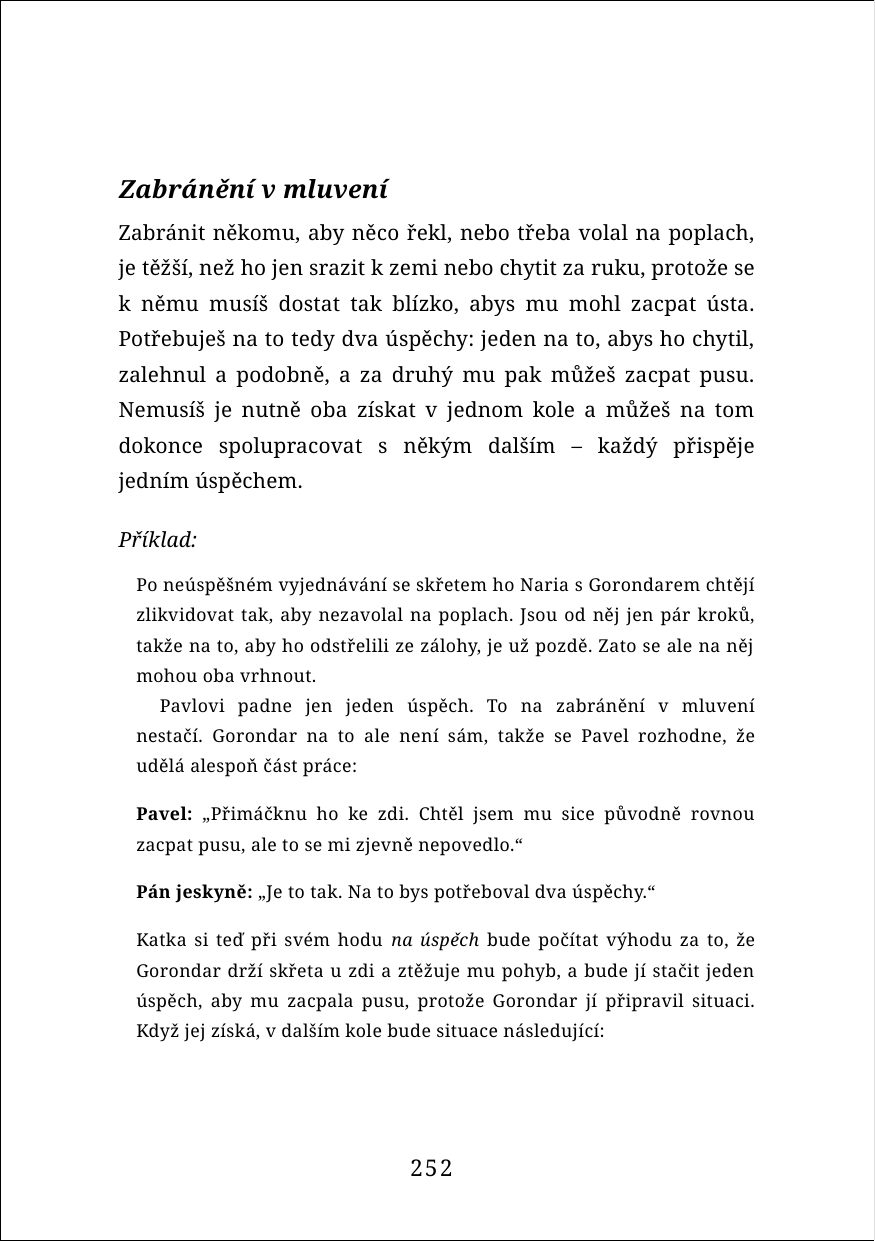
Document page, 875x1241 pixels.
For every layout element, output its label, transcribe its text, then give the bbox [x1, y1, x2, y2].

text Katka si teď při svém hodu na úspěch bude počítat výhodu za to, že Gorondar drží skřeta u zdi a ztěžuje mu pohyb, a bude jí stačit jeden úspěch, aby mu zacpala pusu, protože Gorondar jí připravil situaci. Když jej získá, v dalším kole bude situace následující: [136, 928, 756, 1043]
text Pavel: „Přimáčknu ho ke zdi. Chtěl jsem mu sice původně rovnou zacpat pusu, ale to se mi zjevně nepovedlo.“ [136, 802, 756, 856]
text Pán jeskyně: „Je to tak. Na to bys potřeboval dva úspěchy.“ [136, 880, 756, 904]
text Po neúspěšném vyjednávání se skřetem ho Naria s Gorondarem chtějí zlikvidovat tak, aby nezavolal na poplach. Jsou od něj jen pár kroků, takže na to, aby ho odstřelili ze zálohy, je už pozdě. Zato se ale na něj mohou oba vrhnout. Pavlovi padne jen jeden úspěch. To na zabránění v mluvení nestačí. Gorondar na to ale není sám, takže se Pavel rozhodne, že udělá alespoň část práce: [136, 573, 756, 778]
text Příklad: [118, 525, 756, 554]
text Zabránit někomu, aby něco řekl, nebo třeba volal na poplach, je těžší, než ho jen srazit k zemi nebo chytit za ruku, protože se k němu musíš dostat tak blízko, abys mu mohl zacpat ústa. Potřebuješ na to tedy dva úspěchy: jeden na to, abys ho chytil, zalehnul a podobně, a za druhý mu pak můžeš zacpat pusu. Nemusíš je nutně oba získat v jednom kole a můžeš na tom dokonce spolupracovat s někým dalším – každý přispěje jedním úspěchem. [118, 218, 756, 495]
subtitle Zabránění v mluvení [118, 172, 756, 206]
